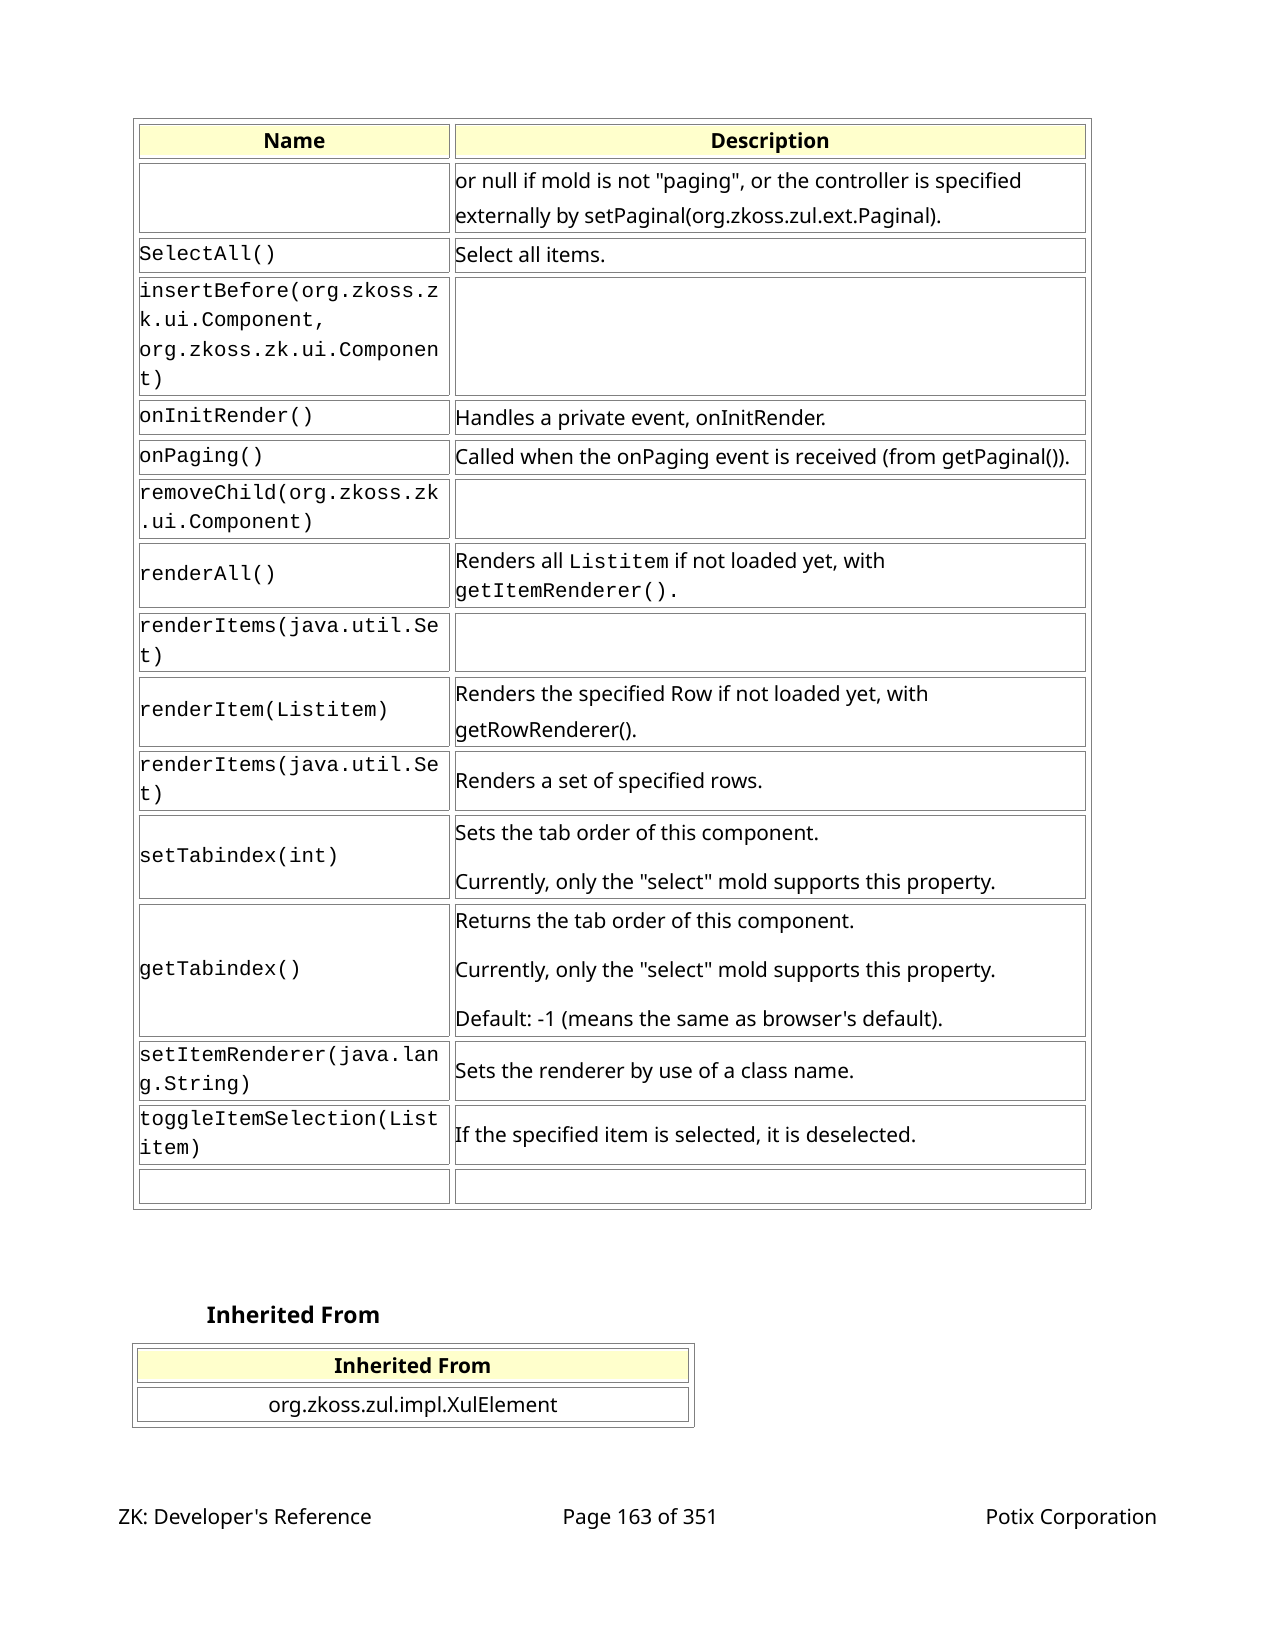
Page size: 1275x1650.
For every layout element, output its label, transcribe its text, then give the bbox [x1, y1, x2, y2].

table_cell setItemRenderer(java.lang.String) [136, 1036, 452, 1100]
table_cell onPaging() [136, 434, 452, 474]
table_cell getTabindex() [136, 898, 452, 1036]
table_cell [456, 480, 1085, 538]
table_cell org.zkoss.zul.impl.XulElement [134, 1382, 691, 1421]
table_cell Renders a set of specified rows. [452, 746, 1088, 810]
table_cell [452, 607, 1088, 671]
table_cell [456, 614, 1085, 671]
table_cell SelectAll() [136, 232, 452, 272]
table_cell Called when the onPaging event is received (from getPaginal()). [452, 434, 1088, 474]
table_cell [136, 158, 452, 232]
table_cell setTabindex(int) [136, 810, 452, 898]
table_cell Sets the tab order of this component. Currently, only the "select" mold supports this property. [452, 810, 1088, 898]
table_cell insertBefore(org.zkoss.zk.ui.Component, org.zkoss.zk.ui.Component) [136, 272, 452, 395]
table_cell renderAll() [136, 538, 452, 607]
table_cell Renders all Listitem if not loaded yet, with getItemRenderer(). [452, 538, 1088, 607]
table_cell [456, 1170, 1085, 1203]
table_cell Select all items. [452, 232, 1088, 272]
subtitle Inherited From [207, 1299, 1157, 1330]
table_cell removeChild(org.zkoss.zk.ui.Component) [136, 474, 452, 538]
table_cell [456, 278, 1085, 395]
table_cell or null if mold is not "paging", or the controller is specified externally by setPaginal(org.zkoss.zul.ext.Paginal). [452, 158, 1088, 232]
table_header Name [136, 119, 452, 158]
table_cell renderItem(Listitem) [136, 671, 452, 746]
table_cell renderItems(java.util.Set) [136, 746, 452, 810]
table_cell [452, 272, 1088, 395]
table_header Inherited From [134, 1344, 691, 1382]
table_cell renderItems(java.util.Set) [136, 607, 452, 671]
table_cell onInitRender() [136, 395, 452, 434]
table_cell Sets the renderer by use of a class name. [452, 1036, 1088, 1100]
table_cell Renders the specified Row if not loaded yet, with getRowRenderer(). [452, 671, 1088, 746]
table_cell toggleItemSelection(Listitem) [136, 1100, 452, 1164]
table_cell [452, 1164, 1088, 1203]
table_header Description [452, 119, 1088, 158]
table_cell Handles a private event, onInitRender. [452, 395, 1088, 434]
table_cell Returns the tab order of this component. Currently, only the "select" mold supports this property. Default: -1 (means the same as browser's default). [452, 898, 1088, 1036]
table_cell [452, 474, 1088, 538]
table_cell If the specified item is selected, it is deselected. [452, 1100, 1088, 1164]
table_cell [136, 1164, 452, 1203]
table_cell [140, 1170, 449, 1203]
